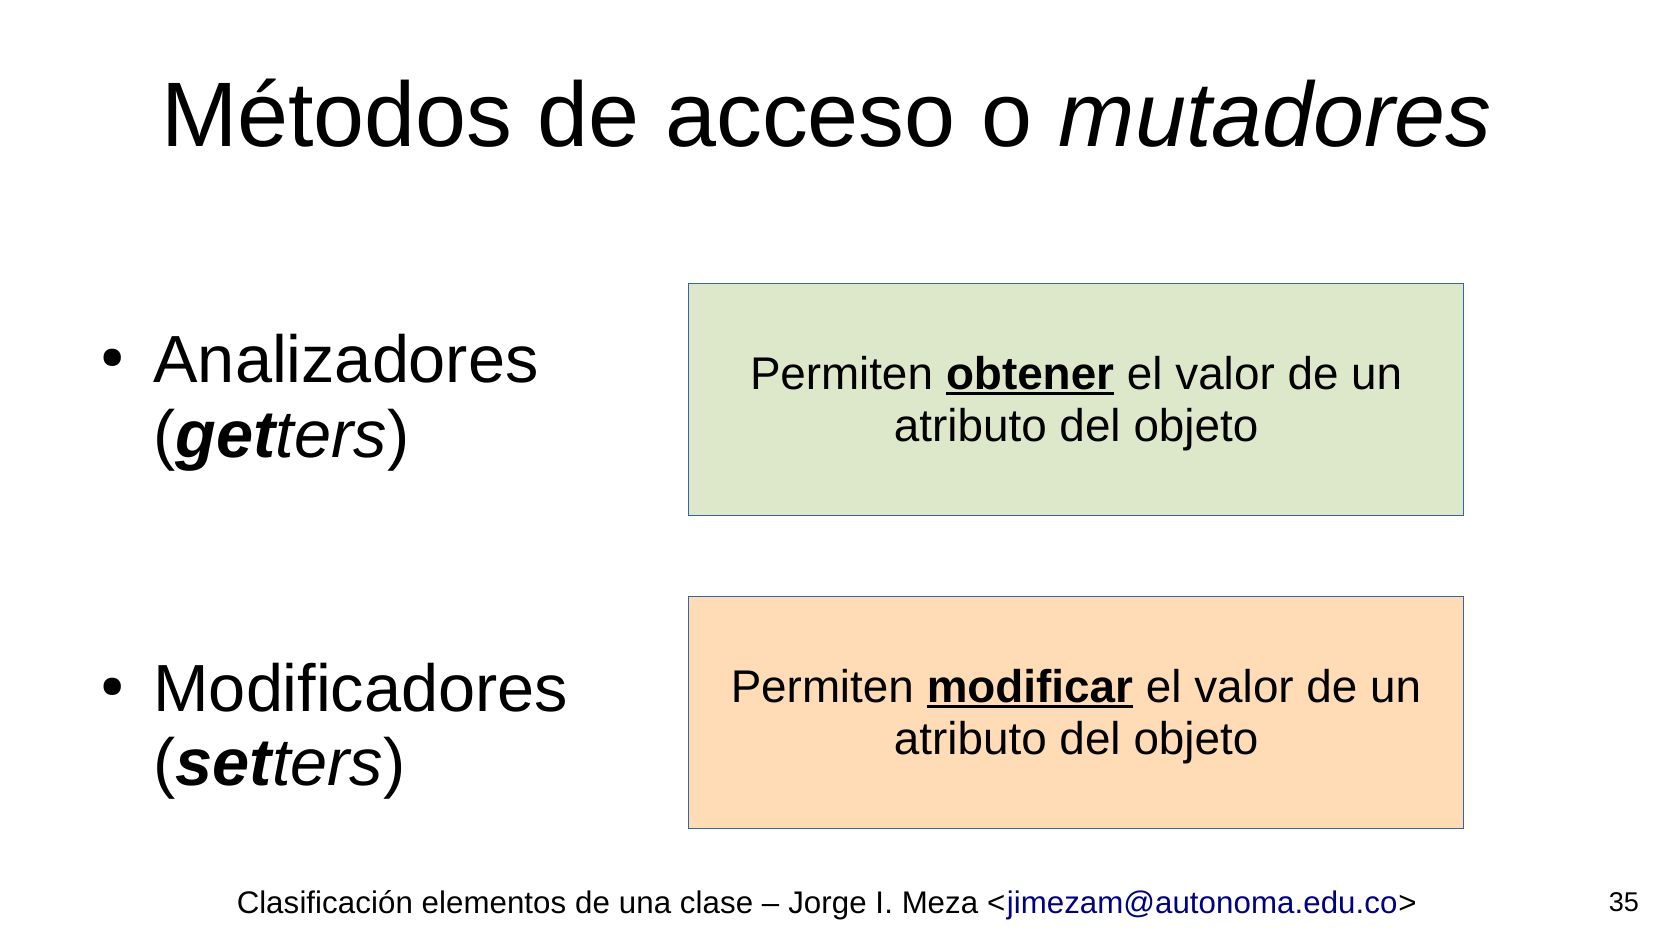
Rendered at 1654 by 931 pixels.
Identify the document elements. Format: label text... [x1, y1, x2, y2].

title Métodos de acceso o mutadores [82, 37, 1571, 193]
text_box Permiten obtener el valor de un atributo del objeto [688, 283, 1464, 516]
list Analizadores (getters) Modificadores (setters) [82, 217, 1571, 879]
text_box Permiten modificar el valor de un atributo del objeto [688, 596, 1464, 829]
